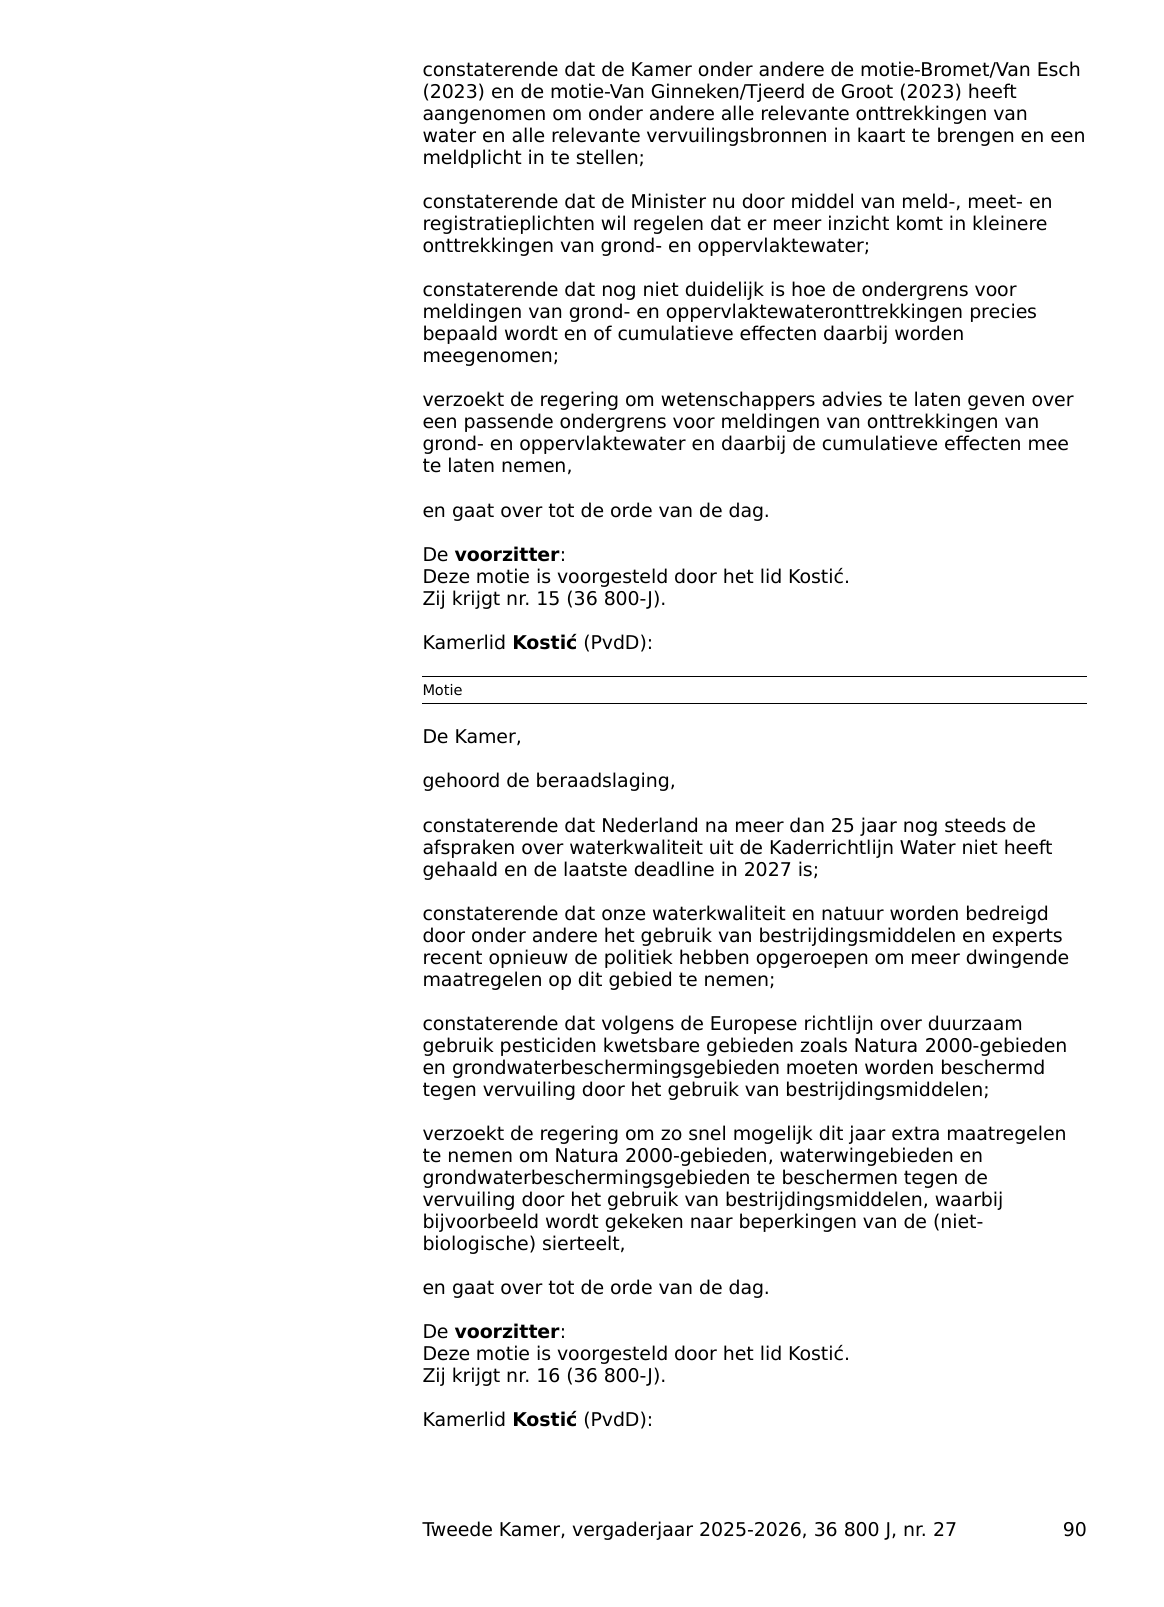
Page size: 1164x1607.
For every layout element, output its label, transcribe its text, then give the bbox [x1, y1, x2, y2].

text en gaat over tot de orde van de dag. [422, 1277, 1087, 1299]
text constaterende dat Nederland na meer dan 25 jaar nog steeds de afspraken over waterkwaliteit uit de Kaderrichtlijn Water niet heeft gehaald en de laatste deadline in 2027 is; [422, 814, 1087, 881]
text constaterende dat de Minister nu door middel van meld-, meet- en registratieplichten wil regelen dat er meer inzicht komt in kleinere onttrekkingen van grond- en oppervlaktewater; [422, 191, 1087, 257]
text en gaat over tot de orde van de dag. [422, 499, 1087, 521]
text Zij krijgt nr. 15 (36 800-J). [422, 588, 1087, 609]
text gehoord de beraadslaging, [422, 770, 1087, 792]
text constaterende dat nog niet duidelijk is hoe de ondergrens voor meldingen van grond- en oppervlaktewateronttrekkingen precies bepaald wordt en of cumulatieve effecten daarbij worden meegenomen; [422, 279, 1087, 367]
text De voorzitter: [422, 1321, 1087, 1343]
text verzoekt de regering om zo snel mogelijk dit jaar extra maatregelen te nemen om Natura 2000-gebieden, waterwingebieden en grondwaterbeschermingsgebieden te beschermen tegen de vervuiling door het gebruik van bestrijdingsmiddelen, waarbij bijvoorbeeld wordt gekeken naar beperkingen van de (niet-biologische) sierteelt, [422, 1123, 1087, 1255]
text Deze motie is voorgesteld door het lid Kostić. [422, 566, 1087, 588]
text constaterende dat onze waterkwaliteit en natuur worden bedreigd door onder andere het gebruik van bestrijdingsmiddelen en experts recent opnieuw de politiek hebben opgeroepen om meer dwingende maatregelen op dit gebied te nemen; [422, 903, 1087, 991]
text De voorzitter: [422, 544, 1087, 566]
text Deze motie is voorgesteld door het lid Kostić. [422, 1343, 1087, 1365]
text De Kamer, [422, 726, 1087, 748]
text constaterende dat de Kamer onder andere de motie-Bromet/Van Esch (2023) en de motie-Van Ginneken/Tjeerd de Groot (2023) heeft aangenomen om onder andere alle relevante onttrekkingen van water en alle relevante vervuilingsbronnen in kaart te brengen en een meldplicht in te stellen; [422, 59, 1087, 169]
table_header Motie [422, 677, 1087, 703]
text verzoekt de regering om wetenschappers advies te laten geven over een passende ondergrens voor meldingen van onttrekkingen van grond- en oppervlaktewater en daarbij de cumulatieve effecten mee te laten nemen, [422, 389, 1087, 477]
text Kamerlid Kostić (PvdD): [422, 632, 1087, 654]
text Kamerlid Kostić (PvdD): [422, 1409, 1087, 1431]
text constaterende dat volgens de Europese richtlijn over duurzaam gebruik pesticiden kwetsbare gebieden zoals Natura 2000-gebieden en grondwaterbeschermingsgebieden moeten worden beschermd tegen vervuiling door het gebruik van bestrijdingsmiddelen; [422, 1013, 1087, 1101]
text Zij krijgt nr. 16 (36 800-J). [422, 1365, 1087, 1387]
